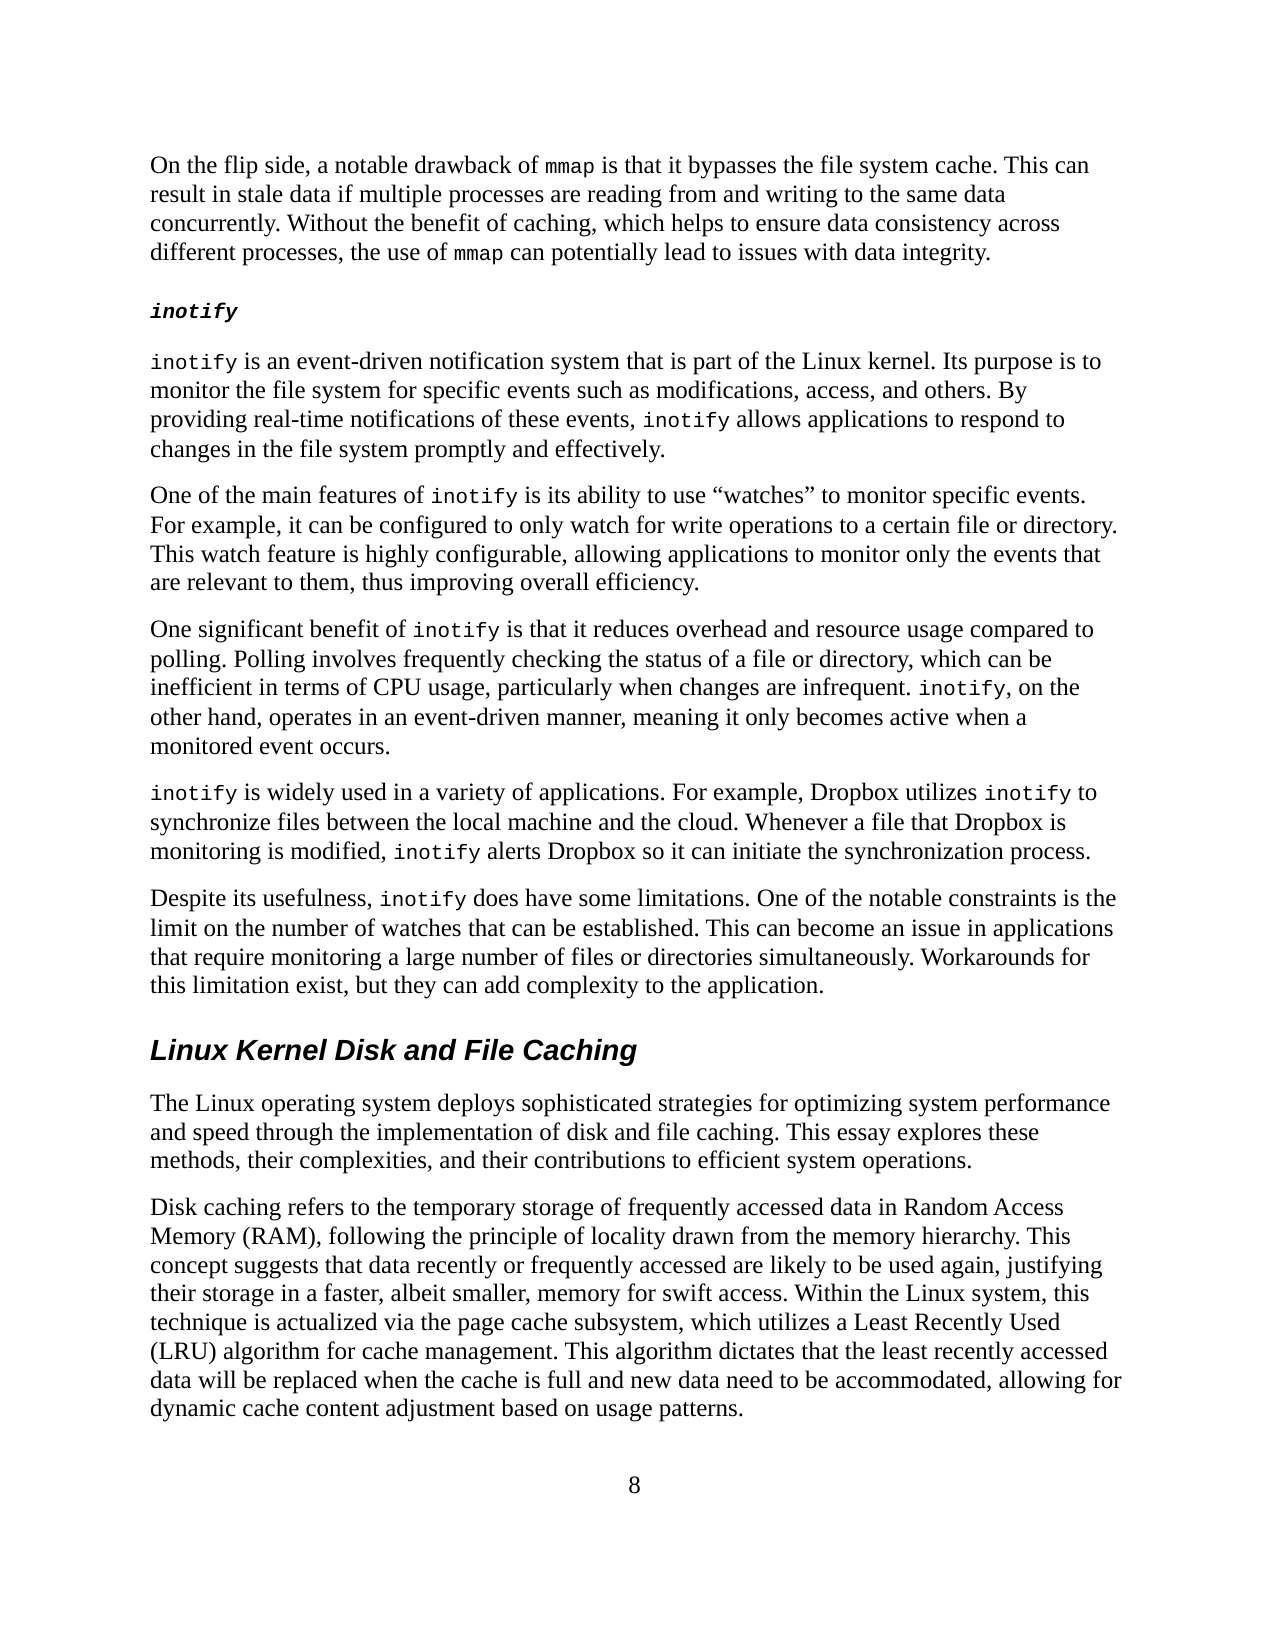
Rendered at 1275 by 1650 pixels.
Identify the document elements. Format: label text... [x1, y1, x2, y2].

text Despite its usefulness, inotify does have some limitations. One of the notable constraints is the limit on the number of watches that can be established. This can become an issue in applications that require monitoring a large number of files or directories simultaneously. Workarounds for this limitation exist, but they can add complexity to the application. [150, 883, 1125, 999]
text On the flip side, a notable drawback of mmap is that it bypasses the file system cache. This can result in stale data if multiple processes are reading from and writing to the same data concurrently. Without the benefit of caching, which helps to ensure data consistency across different processes, the use of mmap can potentially lead to issues with data integrity. [150, 150, 1125, 267]
text inotify is widely used in a variety of applications. For example, Dropbox utilizes inotify to synchronize files between the local machine and the cloud. Whenever a file that Dropbox is monitoring is modified, inotify alerts Dropbox so it can initiate the synchronization process. [150, 777, 1125, 865]
subtitle inotify [150, 301, 1125, 324]
text The Linux operating system deploys sophisticated strategies for optimizing system performance and speed through the implementation of disk and file caching. This essay explores these methods, their complexities, and their contributions to efficient system operations. [150, 1088, 1125, 1174]
text One significant benefit of inotify is that it reduces overhead and resource usage compared to polling. Polling involves frequently checking the status of a file or directory, which can be inefficient in terms of CPU usage, particularly when changes are infrequent. inotify, on the other hand, operates in an event-driven manner, meaning it only becomes active when a monitored event occurs. [150, 614, 1125, 759]
text One of the main features of inotify is its ability to use “watches” to monitor specific events. For example, it can be configured to only watch for write operations to a certain file or directory. This watch feature is highly configurable, allowing applications to monitor only the events that are relevant to them, thus improving overall efficiency. [150, 480, 1125, 596]
text inotify is an event-driven notification system that is part of the Linux kernel. Its purpose is to monitor the file system for specific events such as modifications, access, and others. By providing real-time notifications of these events, inotify allows applications to respond to changes in the file system promptly and effectively. [150, 346, 1125, 462]
subtitle Linux Kernel Disk and File Caching [150, 1033, 1125, 1067]
text Disk caching refers to the temporary storage of frequently accessed data in Random Access Memory (RAM), following the principle of locality drawn from the memory hierarchy. This concept suggests that data recently or frequently accessed are likely to be used again, justifying their storage in a faster, albeit smaller, memory for swift access. Within the Linux system, this technique is actualized via the page cache subsystem, which utilizes a Least Recently Used (LRU) algorithm for cache management. This algorithm dictates that the least recently accessed data will be replaced when the cache is full and new data need to be accommodated, allowing for dynamic cache content adjustment based on usage patterns. [150, 1192, 1125, 1422]
